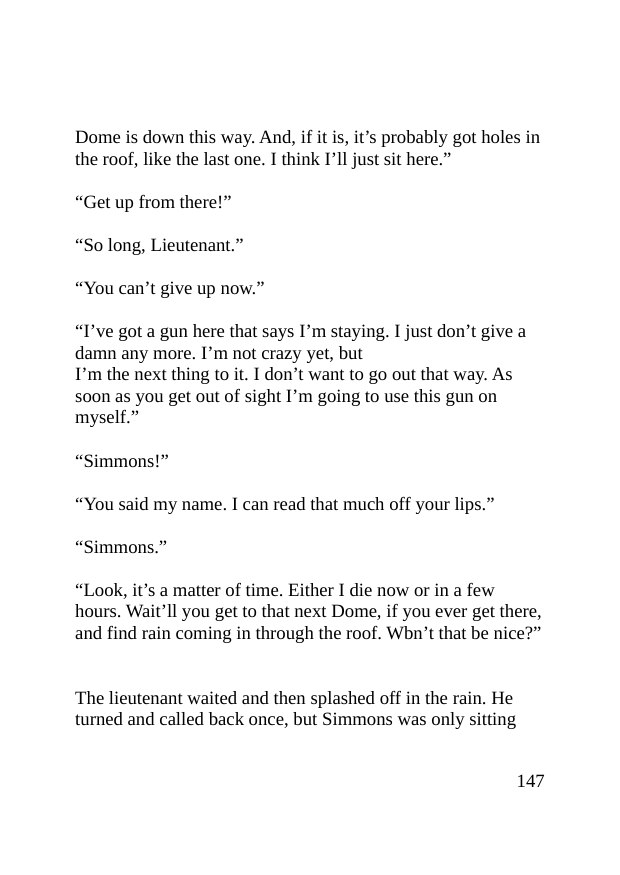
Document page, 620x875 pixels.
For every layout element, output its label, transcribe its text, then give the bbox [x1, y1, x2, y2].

text Dome is down this way. And, if it is, it’s probably got holes in the roof, like the last one. I think I’ll just sit here.” “Get up from there!” “So long, Lieutenant.” “You can’t give up now.” “I’ve got a gun here that says I’m staying. I just don’t give a damn any more. I’m not crazy yet, but I’m the next thing to it. I don’t want to go out that way. As soon as you get out of sight I’m going to use this gun on myself.” “Simmons!” “You said my name. I can read that much off your lips.” “Simmons.” “Look, it’s a matter of time. Either I die now or in a few hours. Wait’ll you get to that next Dome, if you ever get there, and find rain coming in through the roof. Wbn’t that be nice?” The lieutenant waited and then splashed off in the rain. He turned and called back once, but Simmons was only sitting [75, 126, 544, 730]
